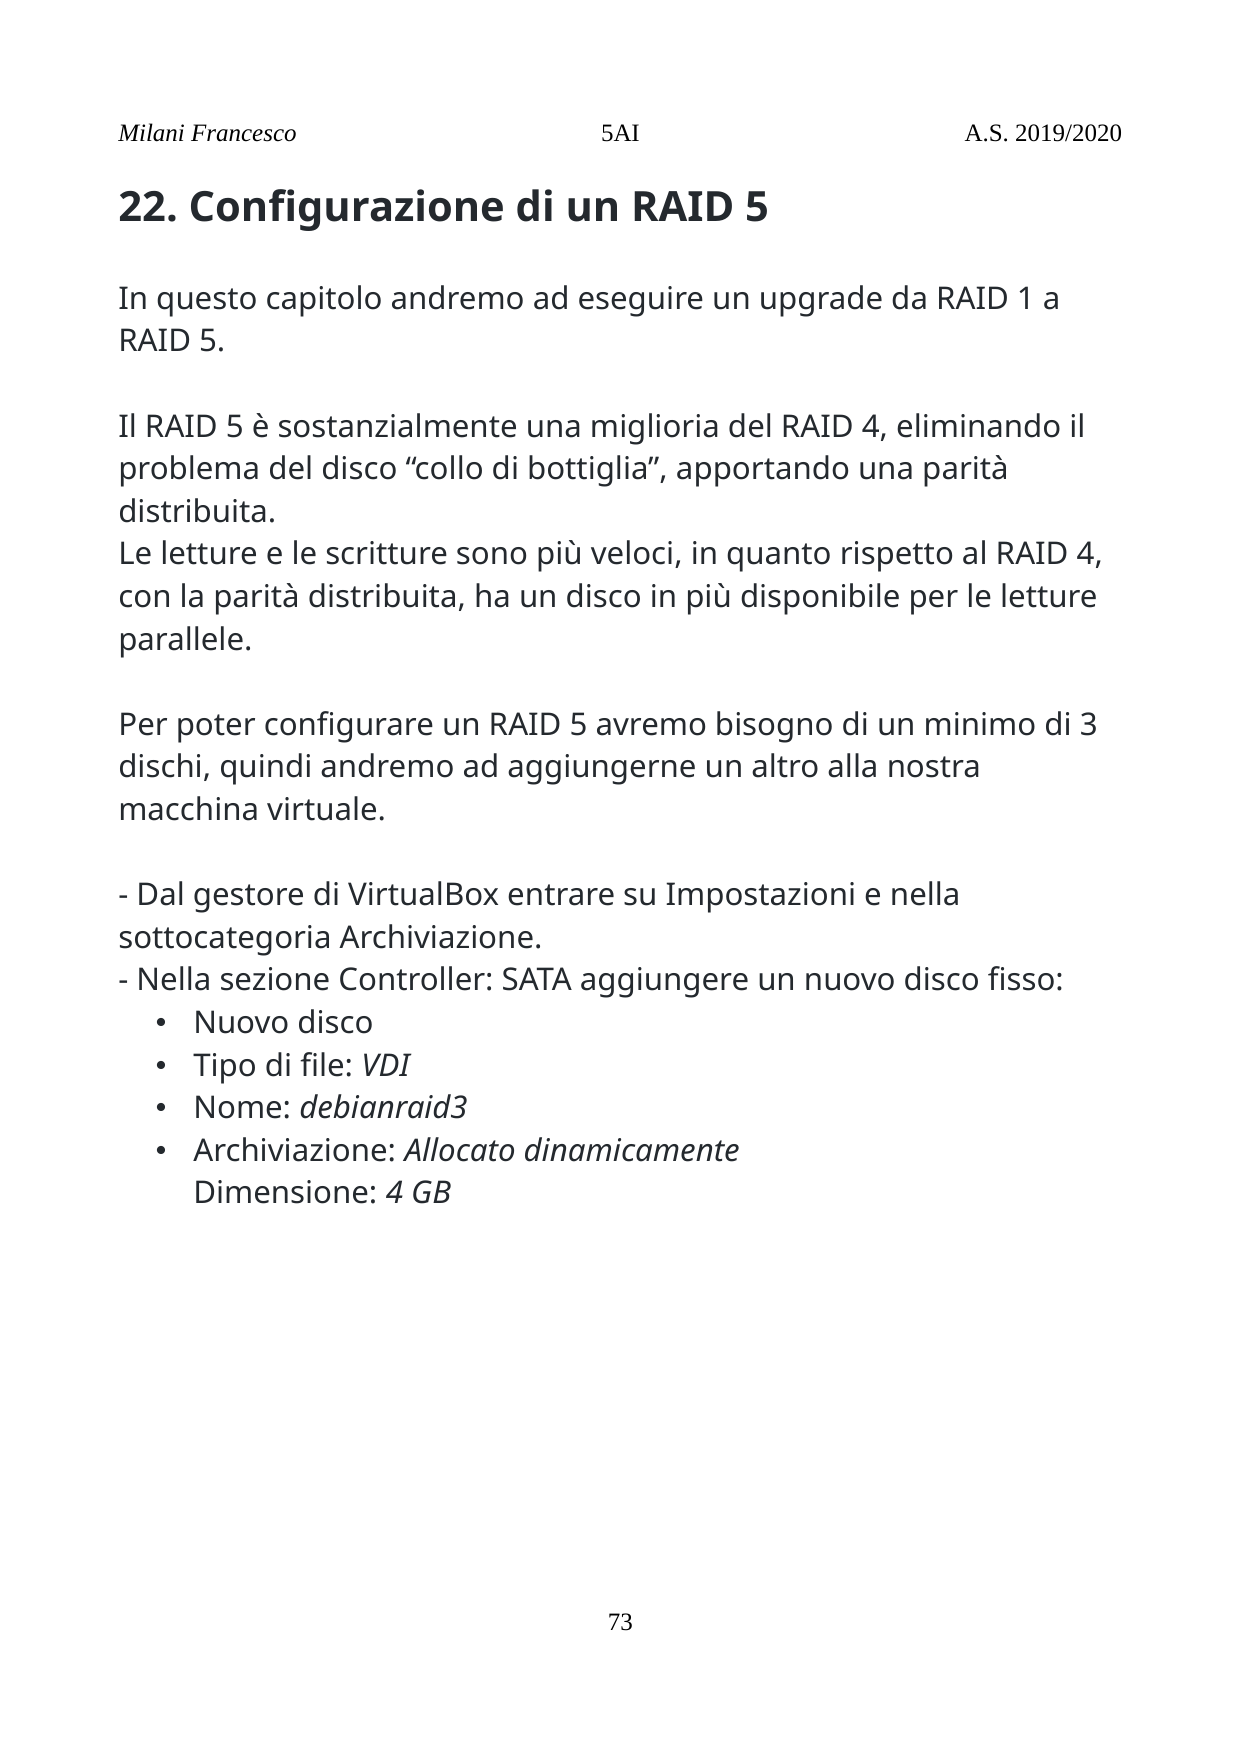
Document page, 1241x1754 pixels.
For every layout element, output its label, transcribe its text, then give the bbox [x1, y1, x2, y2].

text 22. Configurazione di un RAID 5 [118, 176, 1122, 233]
list Dimensione: 4 GB [156, 1170, 1122, 1213]
list Nuovo disco [156, 1000, 1122, 1043]
text Per poter configurare un RAID 5 avremo bisogno di un minimo di 3 dischi, quindi andremo ad aggiungerne un altro alla nostra macchina virtuale. [118, 702, 1122, 829]
text Le letture e le scritture sono più veloci, in quanto rispetto al RAID 4, con la parità distribuita, ha un disco in più disponibile per le letture parallele. [118, 531, 1122, 659]
text Il RAID 5 è sostanzialmente una miglioria del RAID 4, eliminando il problema del disco “collo di bottiglia”, apportando una parità distribuita. [118, 403, 1122, 531]
text In questo capitolo andremo ad eseguire un upgrade da RAID 1 a RAID 5. [118, 276, 1122, 361]
list Tipo di file: VDI [156, 1043, 1122, 1085]
list Nome: debianraid3 [156, 1085, 1122, 1128]
text - Dal gestore di VirtualBox entrare su Impostazioni e nella sottocategoria Archiviazione. [118, 872, 1122, 957]
text - Nella sezione Controller: SATA aggiungere un nuovo disco fisso: [118, 957, 1122, 1000]
list Archiviazione: Allocato dinamicamente [156, 1128, 1122, 1170]
